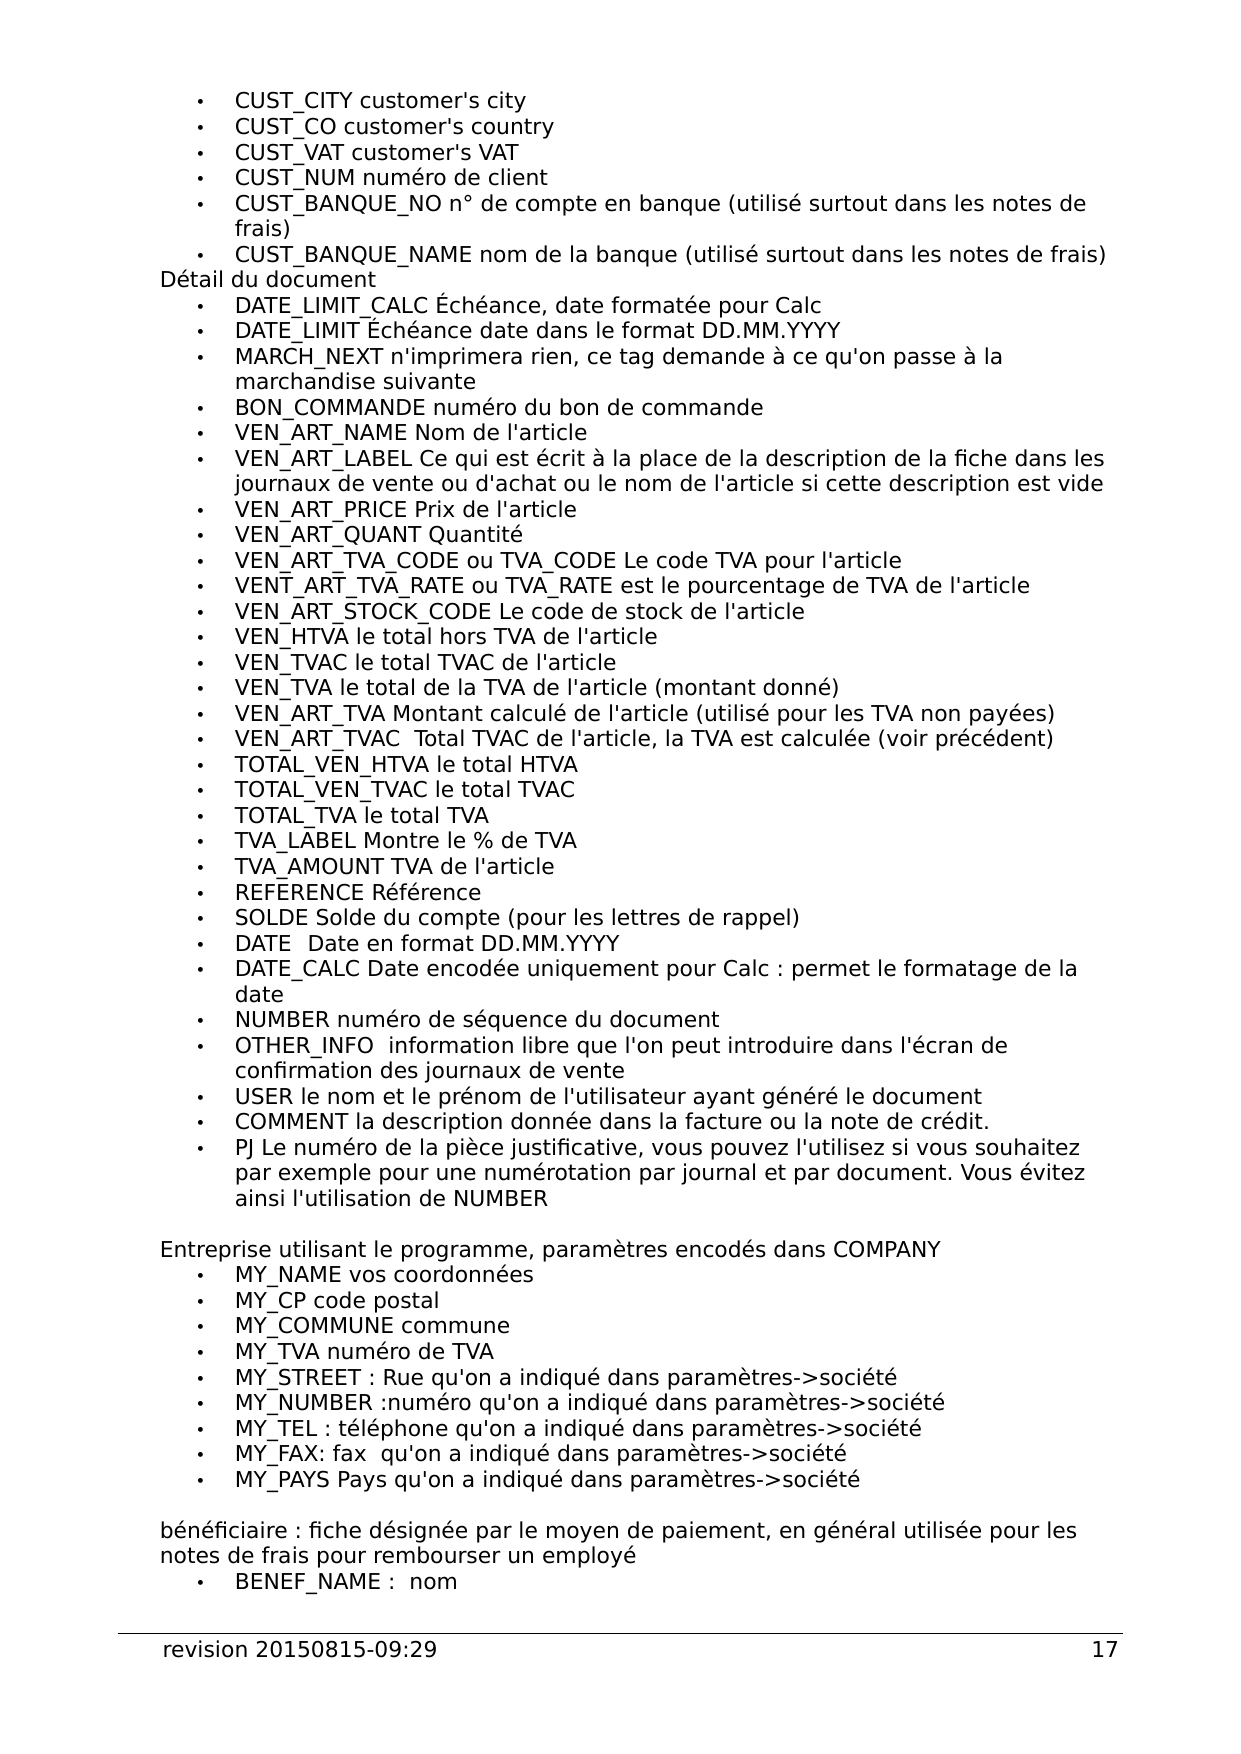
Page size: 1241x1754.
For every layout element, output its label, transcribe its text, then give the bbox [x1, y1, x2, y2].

text bénéficiaire : fiche désignée par le moyen de paiement, en général utilisée pour les notes de frais pour rembourser un employé [159, 1518, 1123, 1569]
list MY_TVA numéro de TVA [197, 1339, 1123, 1364]
list BON_COMMANDE numéro du bon de commande [197, 395, 1123, 420]
list TOTAL_VEN_HTVA le total HTVA [197, 752, 1123, 778]
list TVA_LABEL Montre le % de TVA [197, 829, 1123, 854]
list DATE_LIMIT Échéance date dans le format DD.MM.YYYY [197, 318, 1123, 344]
list SOLDE Solde du compte (pour les lettres de rappel) [197, 905, 1123, 931]
list VEN_ART_STOCK_CODE Le code de stock de l'article [197, 599, 1123, 624]
list CUST_BANQUE_NO n° de compte en banque (utilisé surtout dans les notes de frais) [197, 191, 1123, 242]
list MY_COMMUNE commune [197, 1313, 1123, 1339]
list DATE Date en format DD.MM.YYYY [197, 931, 1123, 956]
list VEN_ART_TVAC Total TVAC de l'article, la TVA est calculée (voir précédent) [197, 727, 1123, 752]
list MY_NUMBER :numéro qu'on a indiqué dans paramètres->société [197, 1390, 1123, 1416]
list MY_STREET : Rue qu'on a indiqué dans paramètres->société [197, 1364, 1123, 1390]
list MY_PAYS Pays qu'on a indiqué dans paramètres->société [197, 1467, 1123, 1492]
list VEN_ART_NAME Nom de l'article [197, 420, 1123, 446]
list TOTAL_VEN_TVAC le total TVAC [197, 778, 1123, 803]
list MY_TEL : téléphone qu'on a indiqué dans paramètres->société [197, 1416, 1123, 1441]
list PJ Le numéro de la pièce justificative, vous pouvez l'utilisez si vous souhaitez par exemple pour une numérotation par journal et par document. Vous évitez ainsi l'utilisation de NUMBER [197, 1135, 1123, 1211]
list TOTAL_TVA le total TVA [197, 803, 1123, 829]
text Détail du document [159, 267, 1123, 293]
list MY_CP code postal [197, 1288, 1123, 1313]
list VEN_TVA le total de la TVA de l'article (montant donné) [197, 676, 1123, 701]
list OTHER_INFO information libre que l'on peut introduire dans l'écran de confirmation des journaux de vente [197, 1033, 1123, 1084]
list CUST_NUM numéro de client [197, 165, 1123, 191]
list DATE_LIMIT_CALC Échéance, date formatée pour Calc [197, 293, 1123, 318]
list VEN_ART_QUANT Quantité [197, 522, 1123, 548]
list VEN_ART_TVA Montant calculé de l'article (utilisé pour les TVA non payées) [197, 701, 1123, 727]
list VEN_HTVA le total hors TVA de l'article [197, 624, 1123, 650]
text Entreprise utilisant le programme, paramètres encodés dans COMPANY [159, 1237, 1123, 1262]
list CUST_CITY customer's city [197, 88, 1123, 114]
list NUMBER numéro de séquence du document [197, 1007, 1123, 1033]
list BENEF_NAME : nom [197, 1569, 1123, 1594]
list VEN_ART_LABEL Ce qui est écrit à la place de la description de la fiche dans les journaux de vente ou d'achat ou le nom de l'article si cette description est vide [197, 446, 1123, 497]
list CUST_BANQUE_NAME nom de la banque (utilisé surtout dans les notes de frais) [197, 242, 1123, 267]
list VENT_ART_TVA_RATE ou TVA_RATE est le pourcentage de TVA de l'article [197, 573, 1123, 599]
list DATE_CALC Date encodée uniquement pour Calc : permet le formatage de la date [197, 956, 1123, 1007]
list COMMENT la description donnée dans la facture ou la note de crédit. [197, 1109, 1123, 1135]
list CUST_VAT customer's VAT [197, 139, 1123, 165]
list MARCH_NEXT n'imprimera rien, ce tag demande à ce qu'on passe à la marchandise suivante [197, 344, 1123, 395]
list VEN_ART_TVA_CODE ou TVA_CODE Le code TVA pour l'article [197, 548, 1123, 573]
list VEN_ART_PRICE Prix de l'article [197, 497, 1123, 522]
list USER le nom et le prénom de l'utilisateur ayant généré le document [197, 1084, 1123, 1109]
list REFERENCE Référence [197, 880, 1123, 905]
list VEN_TVAC le total TVAC de l'article [197, 650, 1123, 676]
list MY_NAME vos coordonnées [197, 1262, 1123, 1288]
list TVA_AMOUNT TVA de l'article [197, 854, 1123, 880]
list MY_FAX: fax qu'on a indiqué dans paramètres->société [197, 1441, 1123, 1467]
list CUST_CO customer's country [197, 114, 1123, 139]
